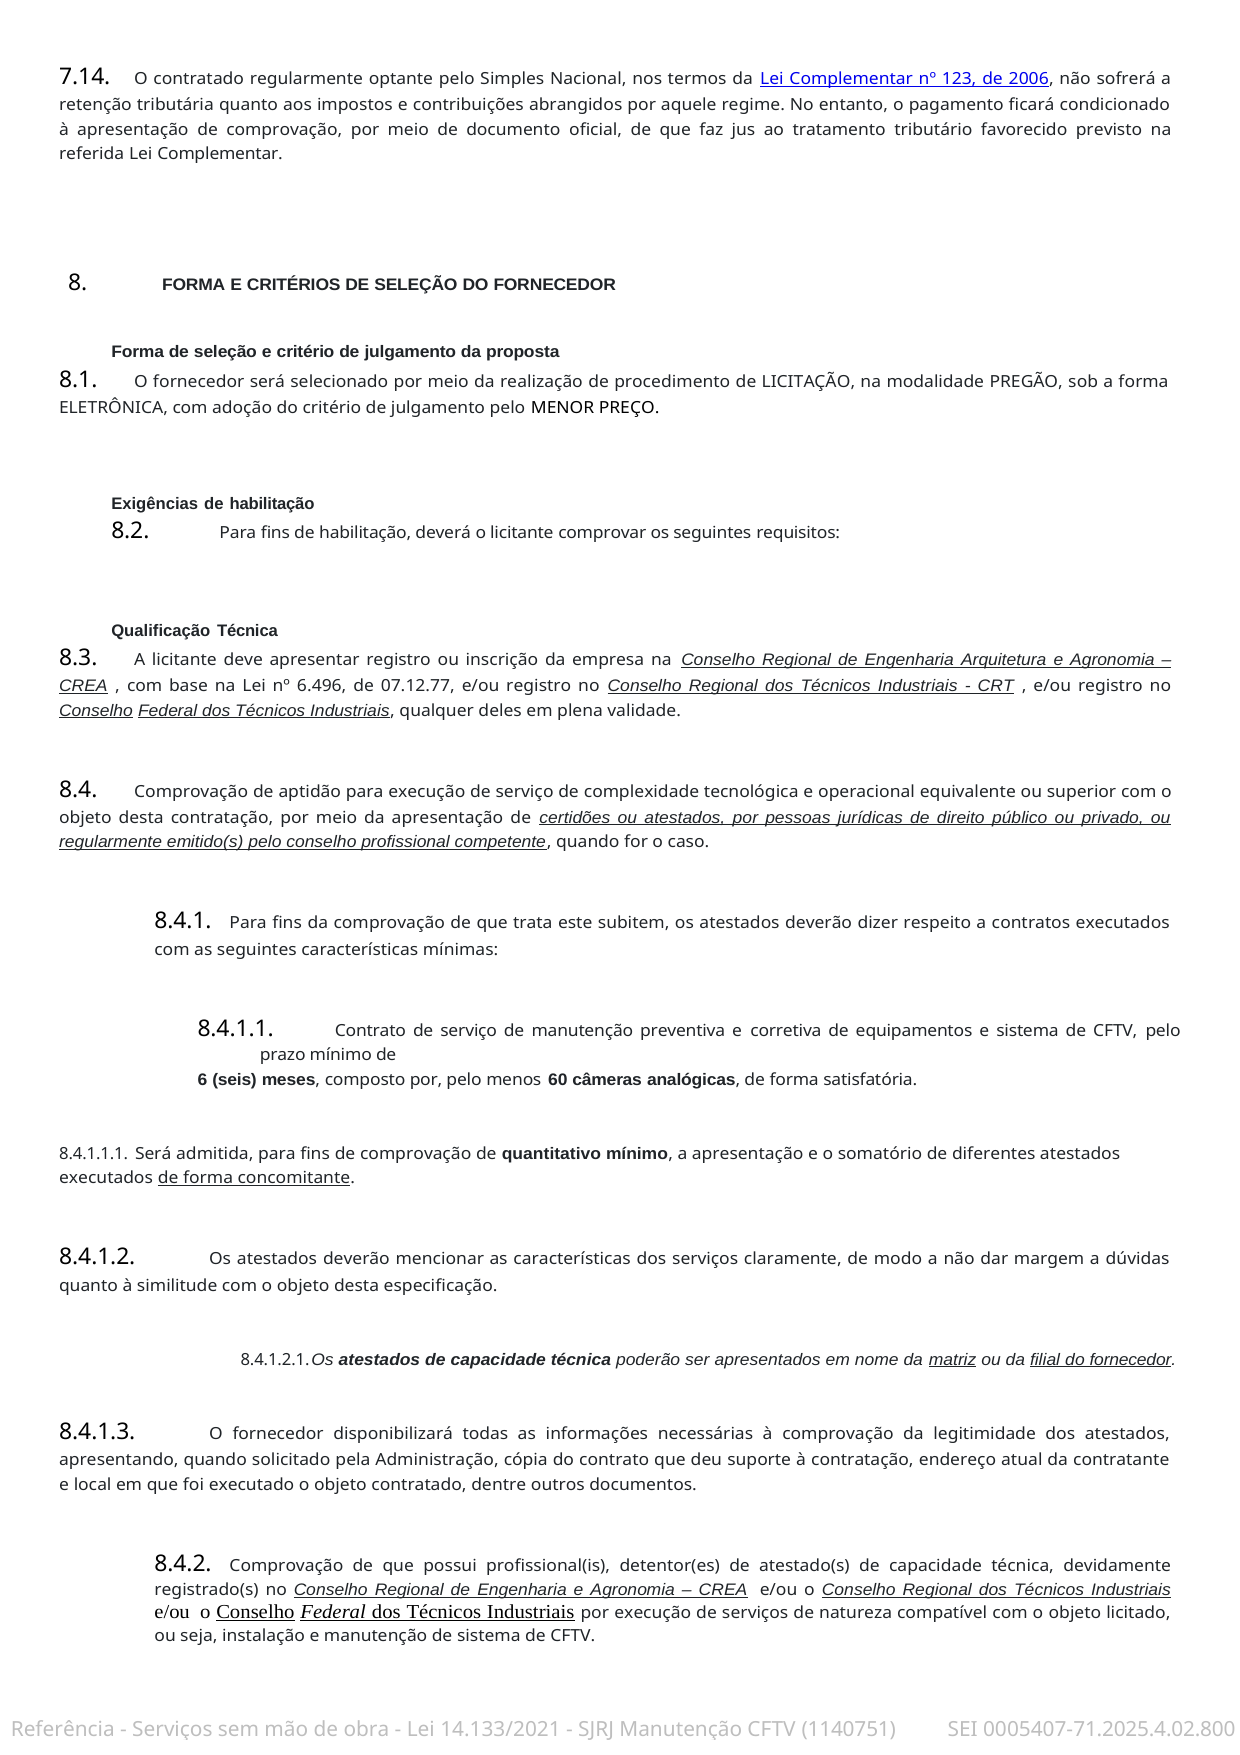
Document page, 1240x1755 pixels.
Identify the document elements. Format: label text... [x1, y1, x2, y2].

list O fornecedor disponibilizará todas as informações necessárias à comprovação da legitimidade dos atestados, apresentando, quando solicitado pela Administração, cópia do contrato que deu suporte à contratação, endereço atual da contratante e local em que foi executado o objeto contratado, dentre outros documentos. [59, 1415, 1171, 1495]
list Para fins da comprovação de que trata este subitem, os atestados deverão dizer respeito a contratos executados com as seguintes características mínimas: [154, 904, 1172, 960]
list O fornecedor será selecionado por meio da realização de procedimento de LICITAÇÃO, na modalidade PREGÃO, sob a forma ELETRÔNICA, com adoção do critério de julgamento pelo MENOR PREÇO. [59, 363, 1170, 418]
list FORMA E CRITÉRIOS DE SELEÇÃO DO FORNECEDOR [68, 266, 1181, 297]
list Para fins de habilitação, deverá o licitante comprovar os seguintes requisitos: [111, 514, 1181, 545]
text 6 (seis) meses, composto por, pelo menos 60 câmeras analógicas, de forma satisfatória. [197, 1067, 1181, 1090]
list Comprovação de que possui profissional(is), detentor(es) de atestado(s) de capacidade técnica, devidamente registrado(s) no Conselho Regional de Engenharia e Agronomia – CREA e/ou o Conselho Regional dos Técnicos Industriais e/ou o Conselho Federal dos Técnicos Industriais por execução de serviços de natureza compatível com o objeto licitado, ou seja, instalação e manutenção de sistema de CFTV. [154, 1547, 1172, 1647]
list Comprovação de aptidão para execução de serviço de complexidade tecnológica e operacional equivalente ou superior com o objeto desta contratação, por meio da apresentação de certidões ou atestados, por pessoas jurídicas de direito público ou privado, ou regularmente emitido(s) pelo conselho profissional competente, quando for o caso. [59, 773, 1172, 852]
list Será admitida, para fins de comprovação de quantitativo mínimo, a apresentação e o somatório de diferentes atestados executados de forma concomitante. [59, 1142, 1172, 1188]
list Os atestados deverão mencionar as características dos serviços claramente, de modo a não dar margem a dúvidas quanto à similitude com o objeto desta especificação. [59, 1240, 1171, 1296]
text Forma de seleção e critério de julgamento da proposta [111, 342, 1181, 361]
list Contrato de serviço de manutenção preventiva e corretiva de equipamentos e sistema de CFTV, pelo prazo mínimo de [197, 1012, 1181, 1066]
list Os atestados de capacidade técnica poderão ser apresentados em nome da matriz ou da filial do fornecedor. [240, 1348, 1181, 1370]
text Exigências de habilitação [111, 493, 1181, 513]
list A licitante deve apresentar registro ou inscrição da empresa na Conselho Regional de Engenharia Arquitetura e Agronomia – CREA , com base na Lei nº 6.496, de 07.12.77, e/ou registro no Conselho Regional dos Técnicos Industriais - CRT , e/ou registro no Conselho Federal dos Técnicos Industriais, qualquer deles em plena validade. [59, 641, 1172, 721]
text Qualificação Técnica [111, 621, 1181, 640]
list O contratado regularmente optante pelo Simples Nacional, nos termos da Lei Complementar nº 123, de 2006, não sofrerá a retenção tributária quanto aos impostos e contribuições abrangidos por aquele regime. No entanto, o pagamento ficará condicionado à apresentação de comprovação, por meio de documento oficial, de que faz jus ao tratamento tributário favorecido previsto na referida Lei Complementar. [59, 60, 1171, 164]
